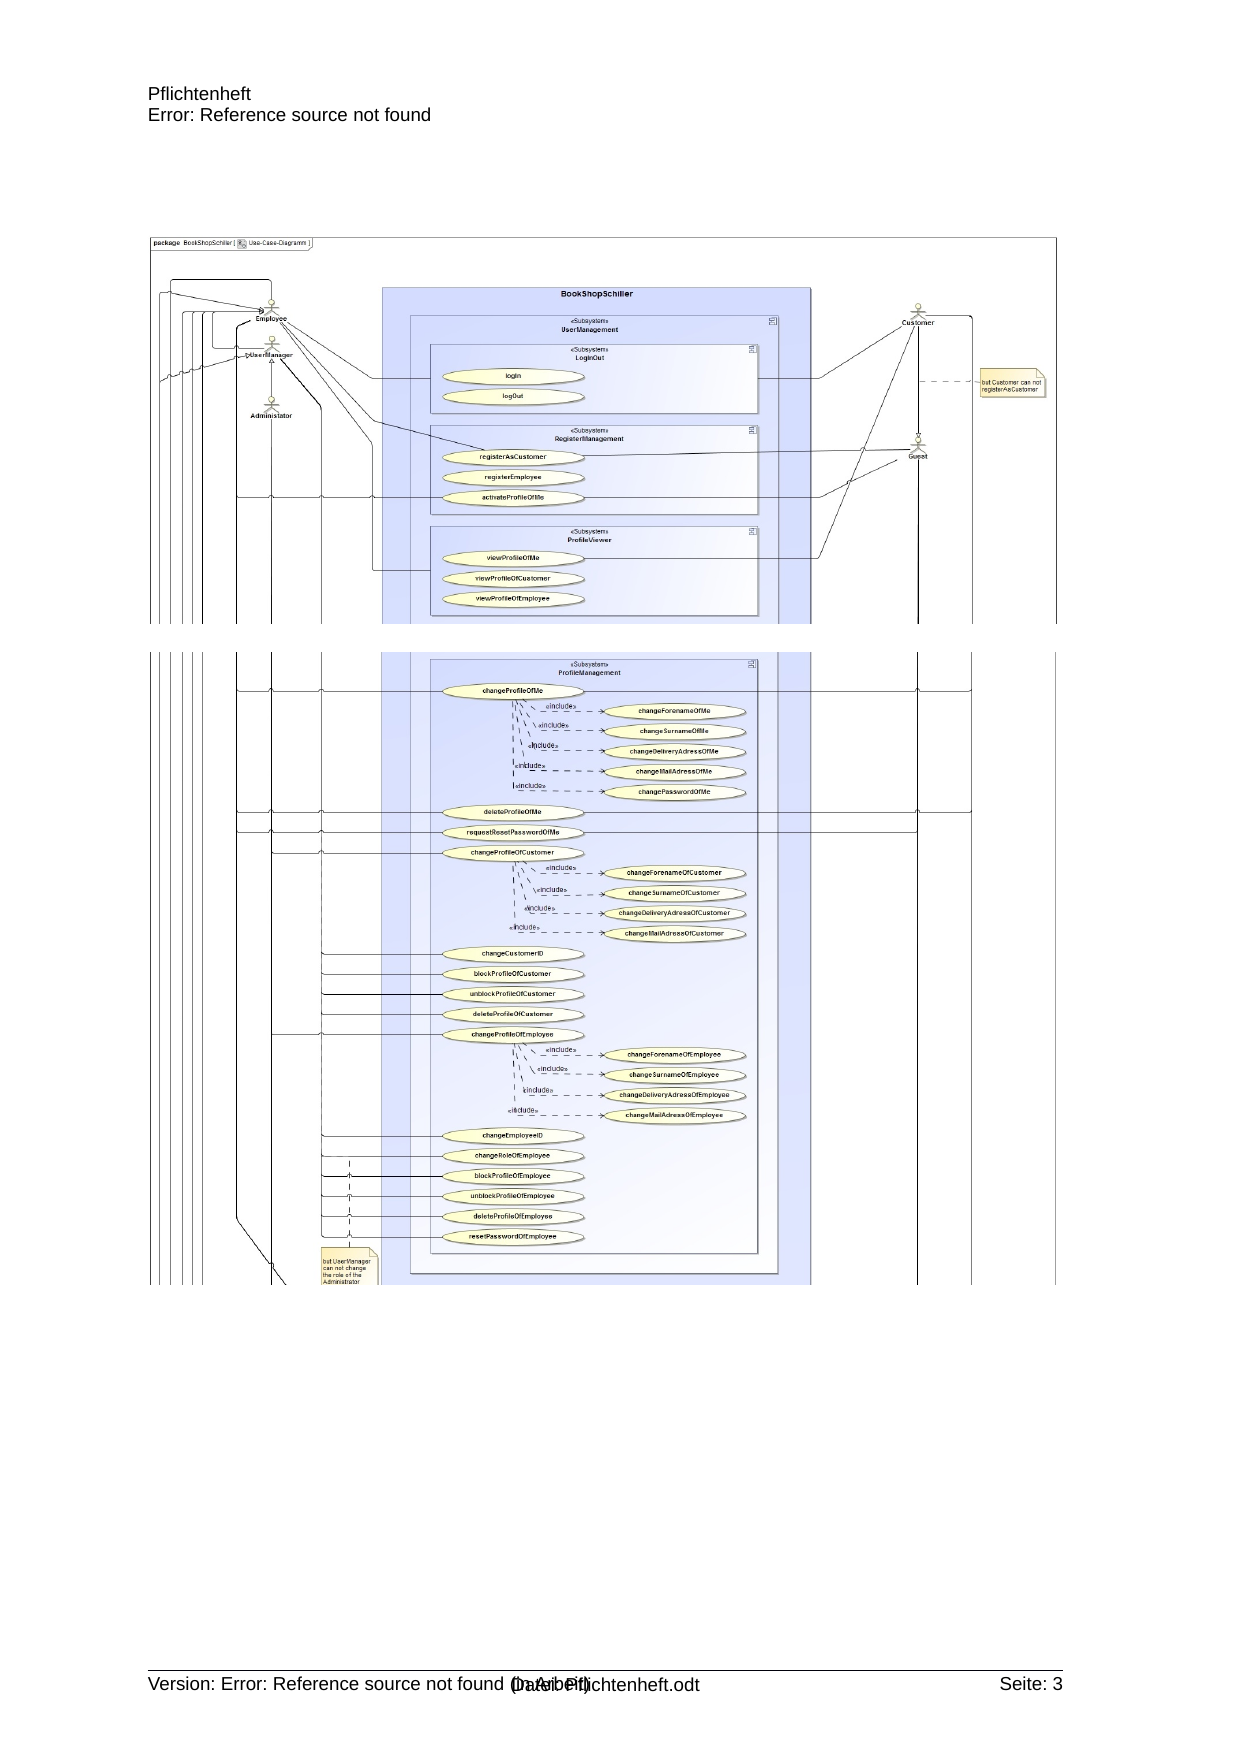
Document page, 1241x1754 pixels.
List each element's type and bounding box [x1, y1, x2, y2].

picture [147, 235, 1063, 624]
picture [147, 652, 1063, 1285]
